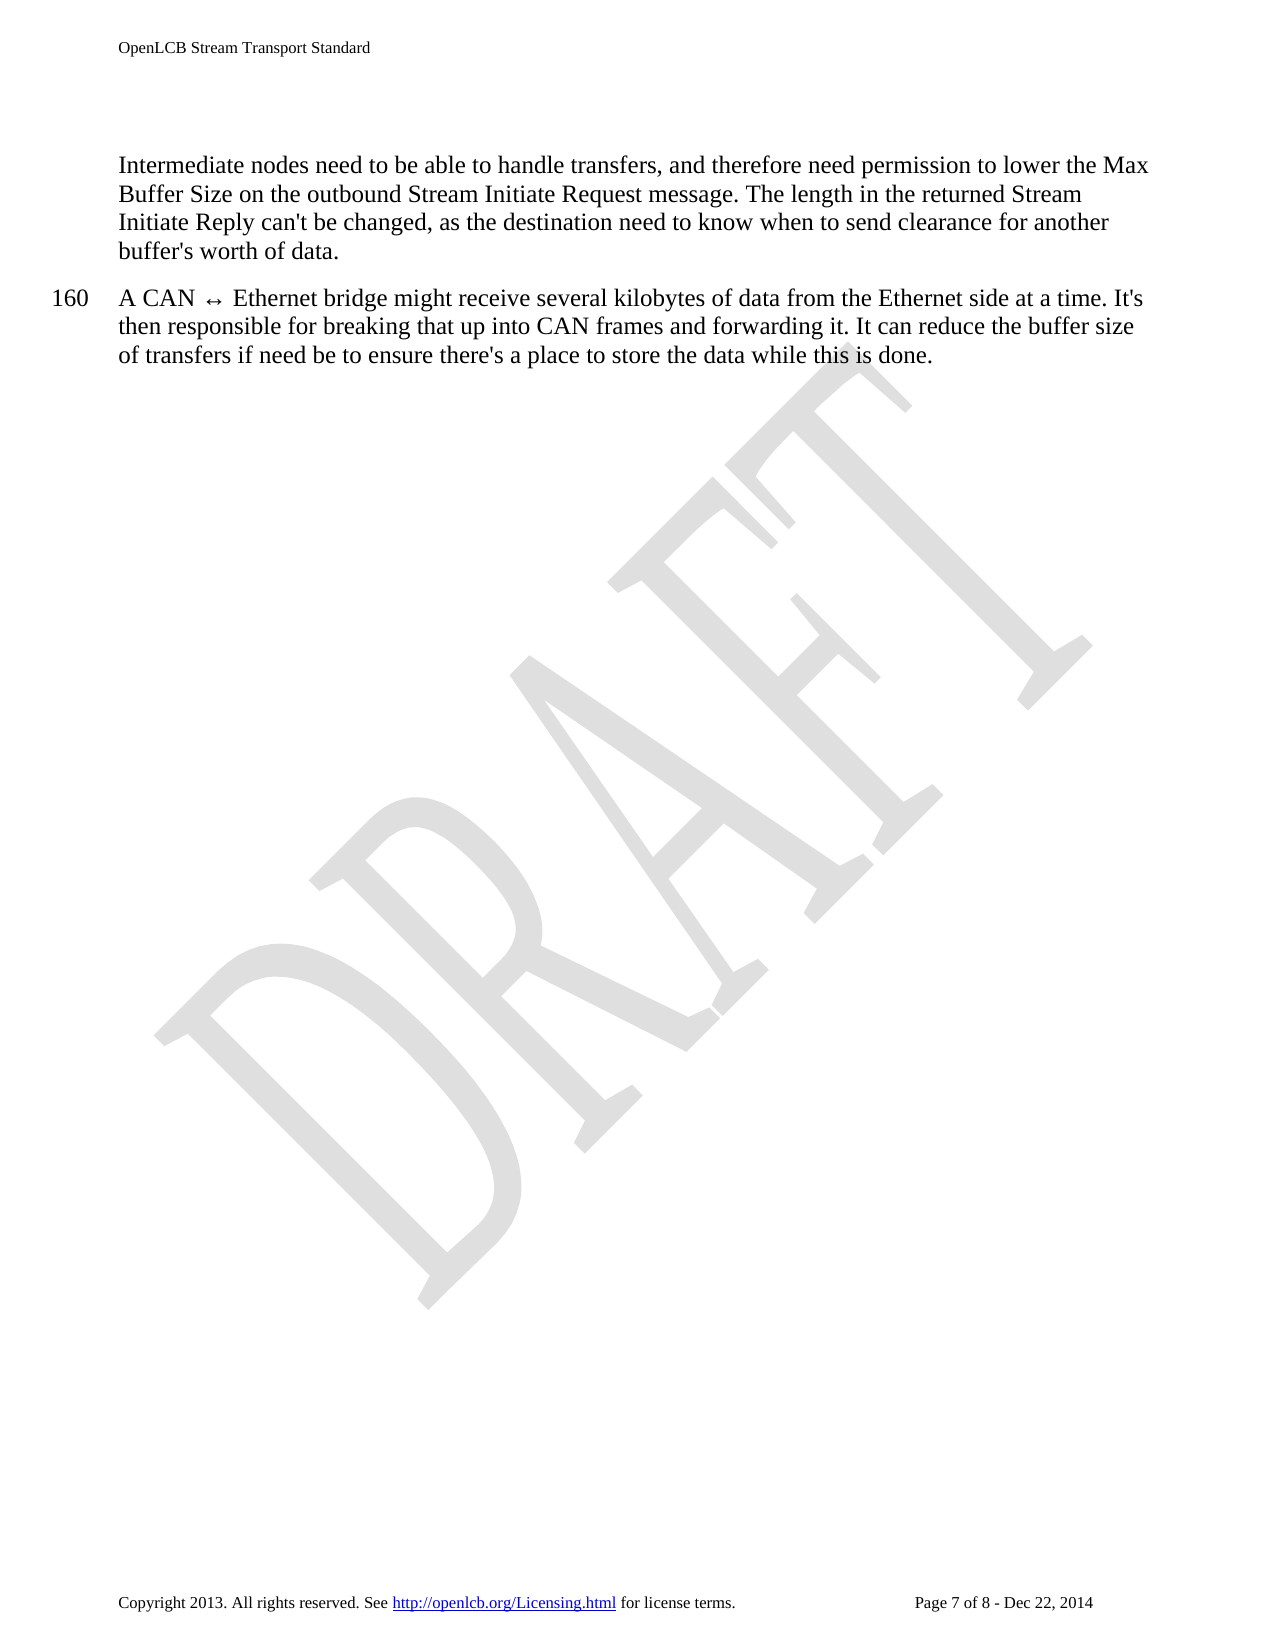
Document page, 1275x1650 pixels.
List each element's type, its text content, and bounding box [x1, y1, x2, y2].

text A CAN ↔ Ethernet bridge might receive several kilobytes of data from the Ethernet side at a time. It's then responsible for breaking that up into CAN frames and forwarding it. It can reduce the buffer size of transfers if need be to ensure there's a place to store the data while this is done. [118, 283, 1157, 369]
text Intermediate nodes need to be able to handle transfers, and therefore need permission to lower the Max Buffer Size on the outbound Stream Initiate Request message. The length in the returned Stream Initiate Reply can't be changed, as the destination need to know when to send clearance for another buffer's worth of data. [118, 150, 1157, 265]
